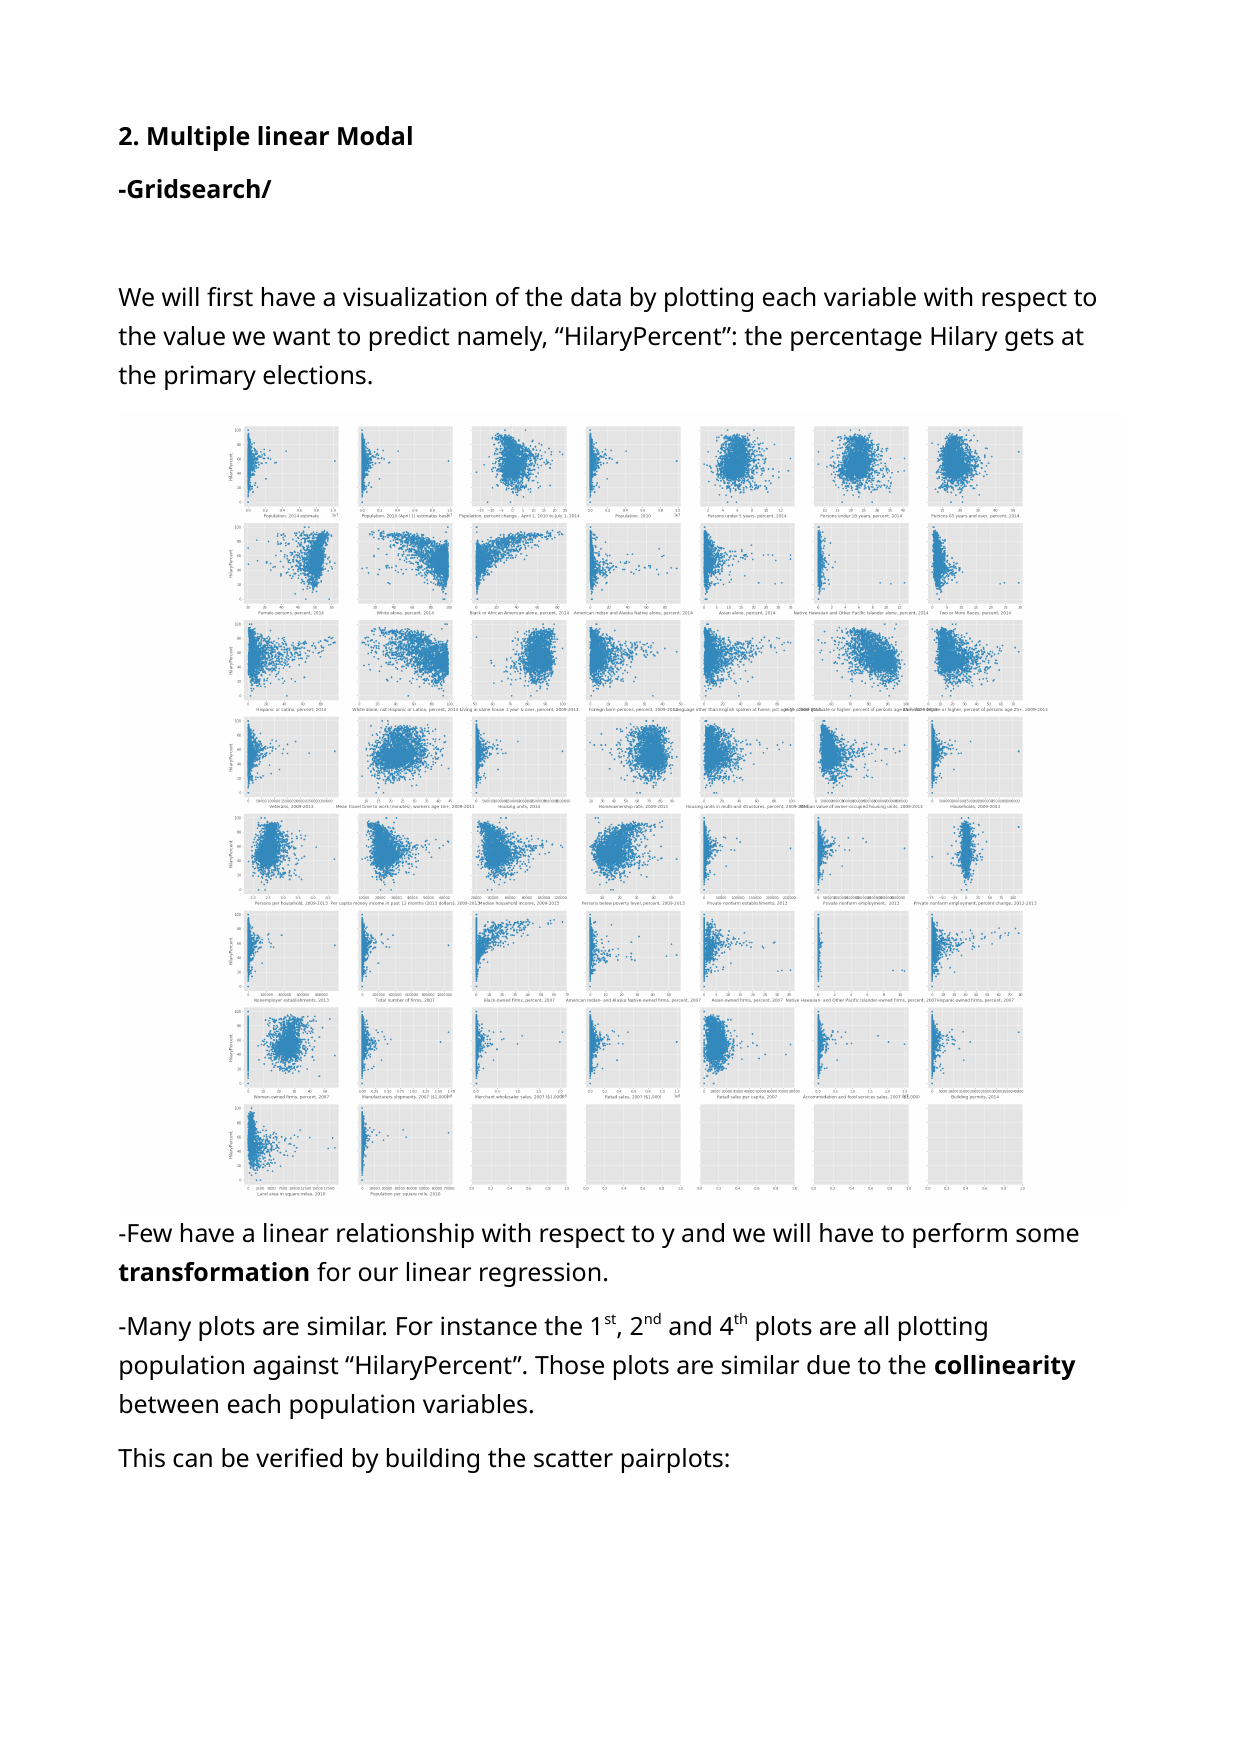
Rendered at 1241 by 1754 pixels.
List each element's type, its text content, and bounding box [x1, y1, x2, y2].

text -Many plots are similar. For instance the 1st, 2nd and 4th plots are all plotting population against “HilaryPercent”. Those plots are similar due to the collinearity between each population variables. [118, 1309, 1122, 1421]
text -Gridsearch/ [118, 172, 1122, 206]
text -Few have a linear relationship with respect to y and we will have to perform some transformation for our linear regression. [118, 1211, 1122, 1289]
text 2. Multiple linear Modal [118, 118, 1122, 152]
picture [118, 411, 1123, 1211]
text We will first have a visualization of the data by plotting each variable with respect to the value we want to predict namely, “HilaryPercent”: the percentage Hilary gets at the primary elections. [118, 279, 1122, 392]
text This can be verified by building the scatter pairplots: [118, 1441, 1122, 1475]
